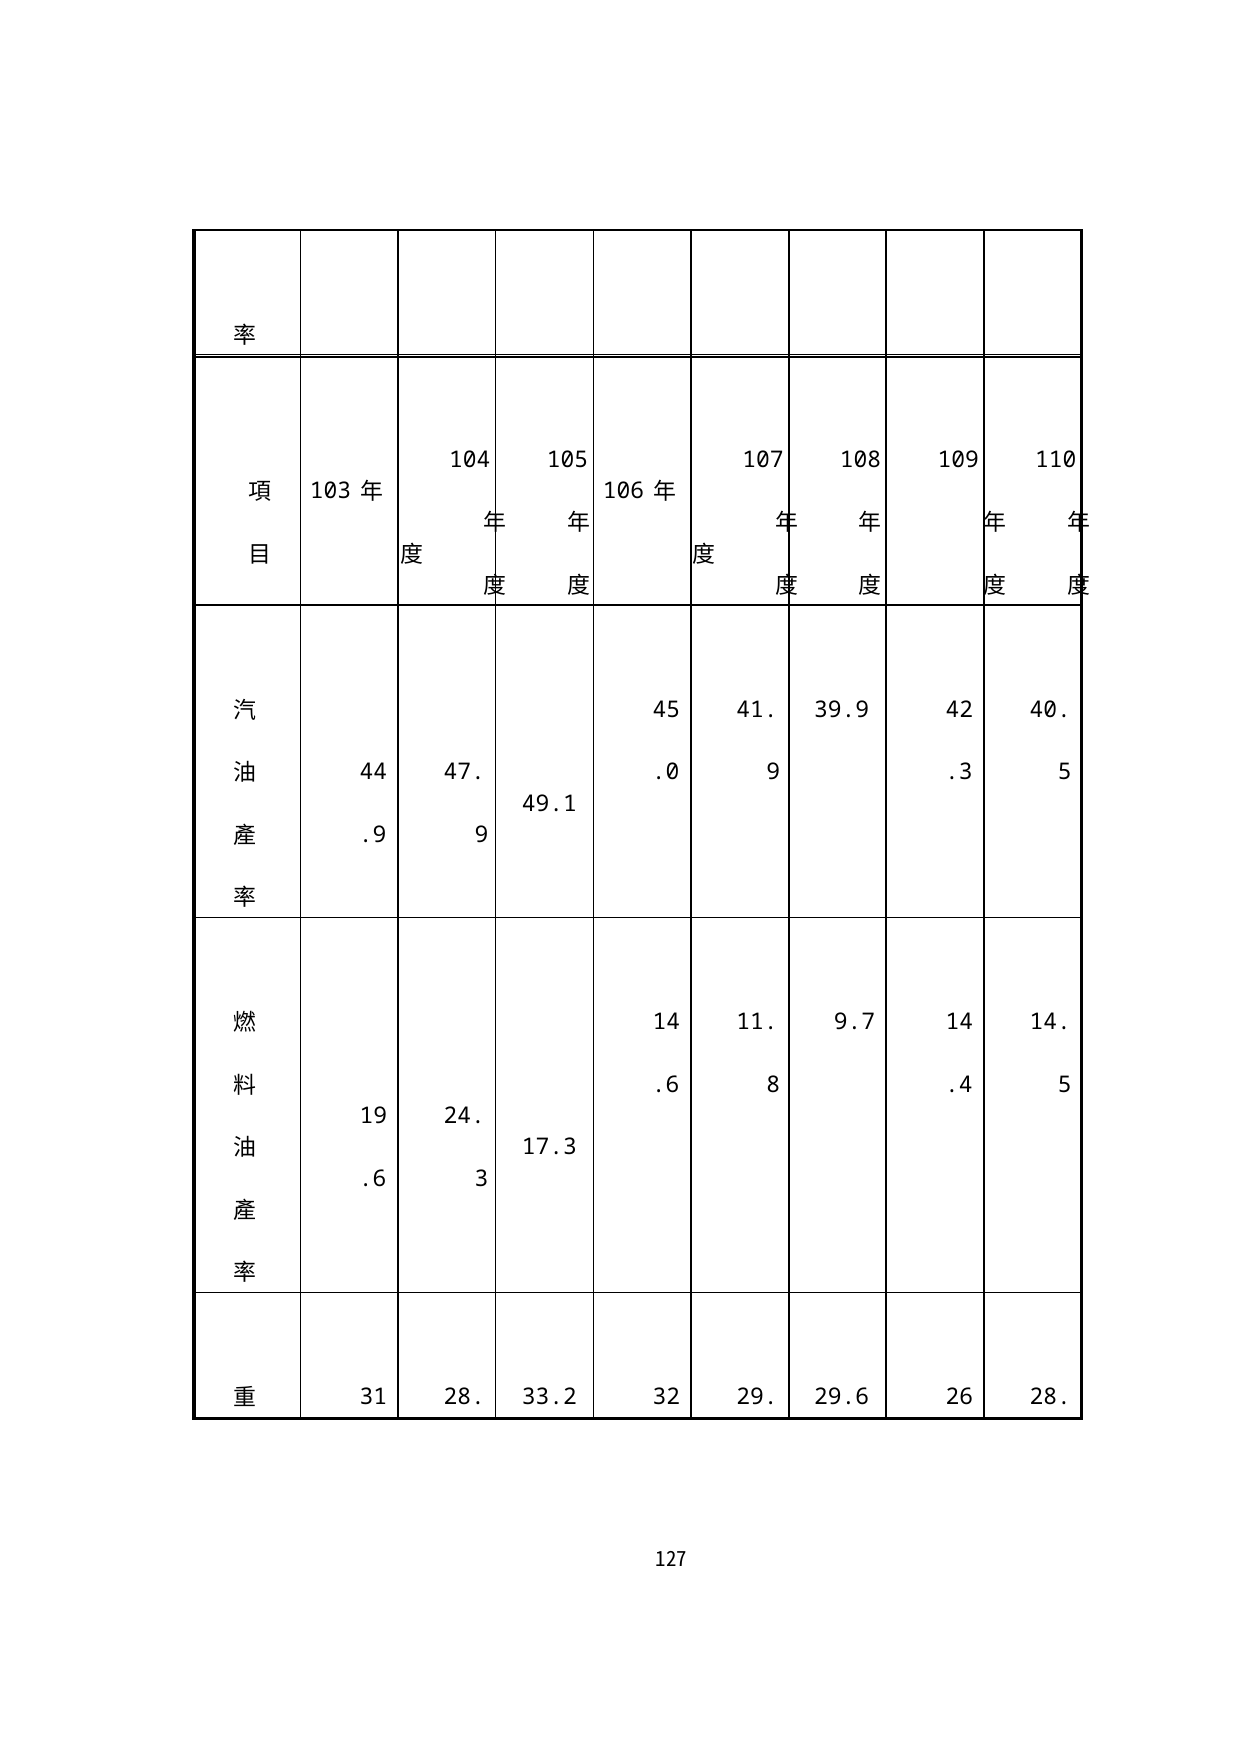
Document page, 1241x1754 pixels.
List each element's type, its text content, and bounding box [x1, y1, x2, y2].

table_cell 103年度 [301, 358, 397, 604]
table_cell 項目 [196, 358, 300, 604]
table_cell 重 [196, 1293, 300, 1417]
table_cell 29. [692, 1293, 788, 1417]
table_cell 42.3 [887, 606, 983, 917]
table_cell 106年度 [594, 358, 690, 604]
table_cell 28. [399, 1293, 495, 1417]
table_cell 燃料油產率 [196, 918, 300, 1292]
table_cell [985, 231, 1080, 354]
table_cell 29.6 [790, 1293, 885, 1417]
table_cell 9.7 [790, 918, 885, 1292]
table_cell 19.6 [301, 918, 397, 1292]
table_cell 14.6 [594, 918, 690, 1292]
table_cell 17.3 [496, 918, 593, 1292]
table_cell 41.9 [692, 606, 788, 917]
table_cell 110年度 [985, 358, 1080, 604]
table_cell 32 [594, 1293, 690, 1417]
table_cell 105年度 [496, 358, 593, 604]
table_cell 109年度 [887, 358, 983, 604]
table_cell 47.9 [399, 606, 495, 917]
table_cell [692, 231, 788, 354]
table_cell [399, 231, 495, 354]
table_cell 45.0 [594, 606, 690, 917]
table_cell 33.2 [496, 1293, 593, 1417]
table_cell [301, 231, 397, 354]
table_cell 率 [196, 231, 300, 354]
table_cell 汽油產率 [196, 606, 300, 917]
table_cell [790, 231, 885, 354]
table_cell 39.9 [790, 606, 885, 917]
table_cell 40.5 [985, 606, 1080, 917]
table_cell 104年度 [399, 358, 495, 604]
table_cell 44.9 [301, 606, 397, 917]
table_cell [594, 231, 690, 354]
table_cell 24.3 [399, 918, 495, 1292]
table_cell 28. [985, 1293, 1080, 1417]
table_cell 31 [301, 1293, 397, 1417]
table_cell 49.1 [496, 606, 593, 917]
table_cell 11.8 [692, 918, 788, 1292]
table_cell 107年度 [692, 358, 788, 604]
table_cell 14.5 [985, 918, 1080, 1292]
table_cell 108年度 [790, 358, 885, 604]
table_cell 14.4 [887, 918, 983, 1292]
table_cell [887, 231, 983, 354]
table_cell 26 [887, 1293, 983, 1417]
table_cell [496, 231, 593, 354]
